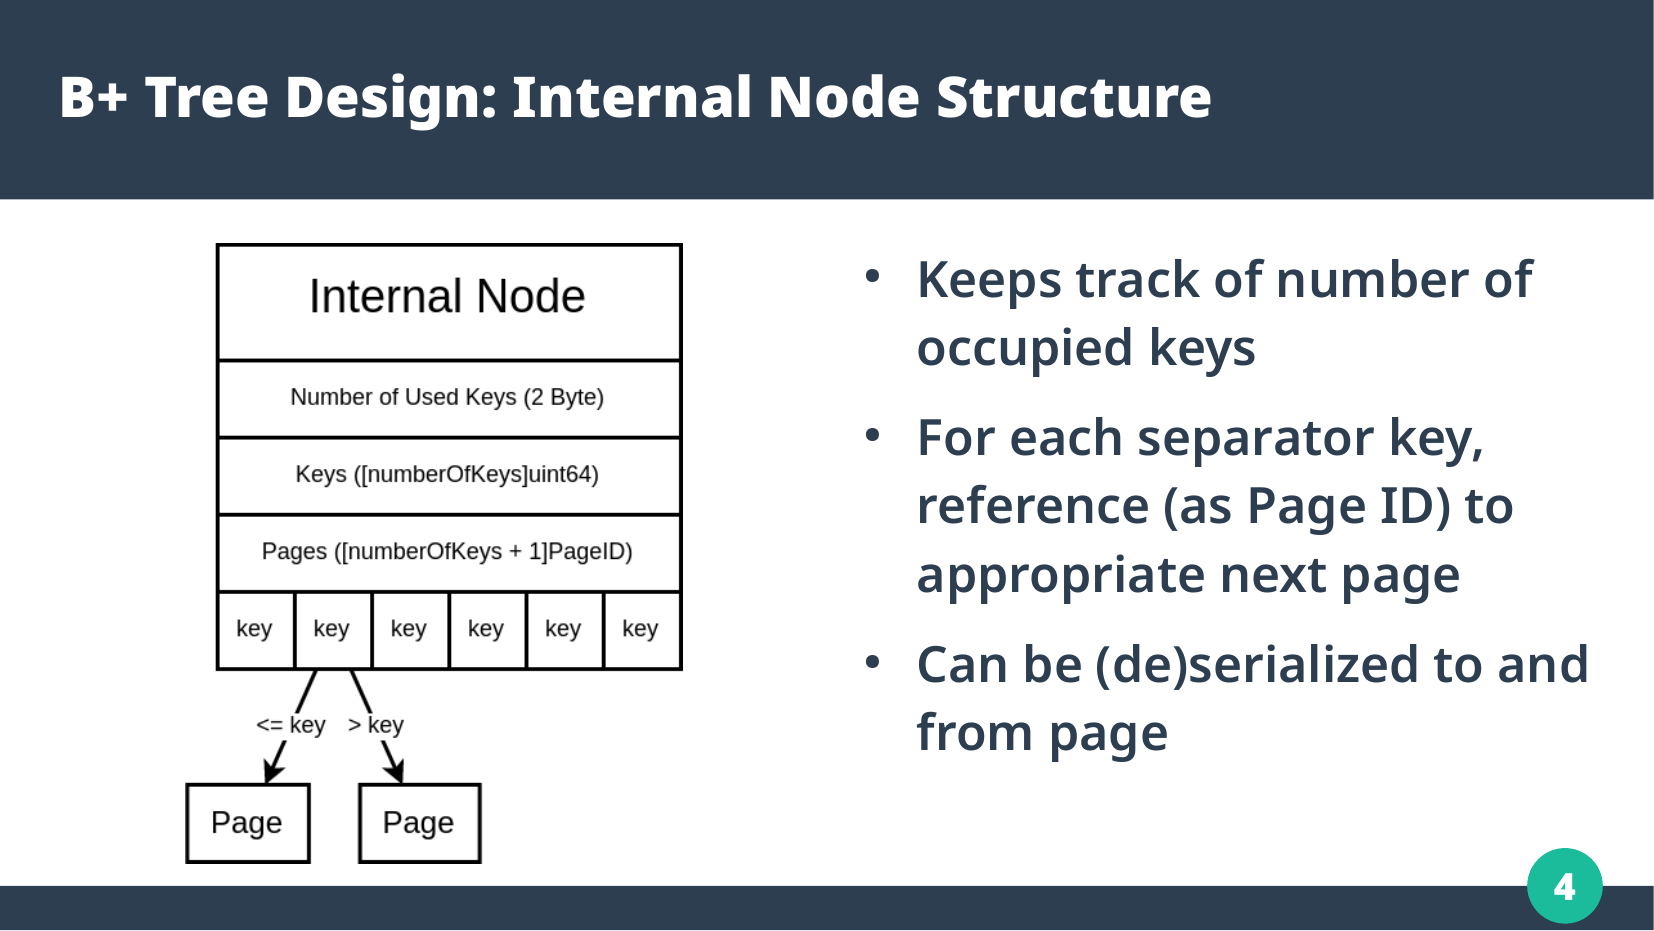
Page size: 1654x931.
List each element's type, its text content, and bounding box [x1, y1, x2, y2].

title B+ Tree Design: Internal Node Structure [59, 37, 1595, 155]
list Keeps track of number of occupied keys For each separator key, reference (as Page ID) to appropriate next page Can be (de)serialized to and from page [845, 243, 1596, 864]
picture [185, 243, 683, 864]
